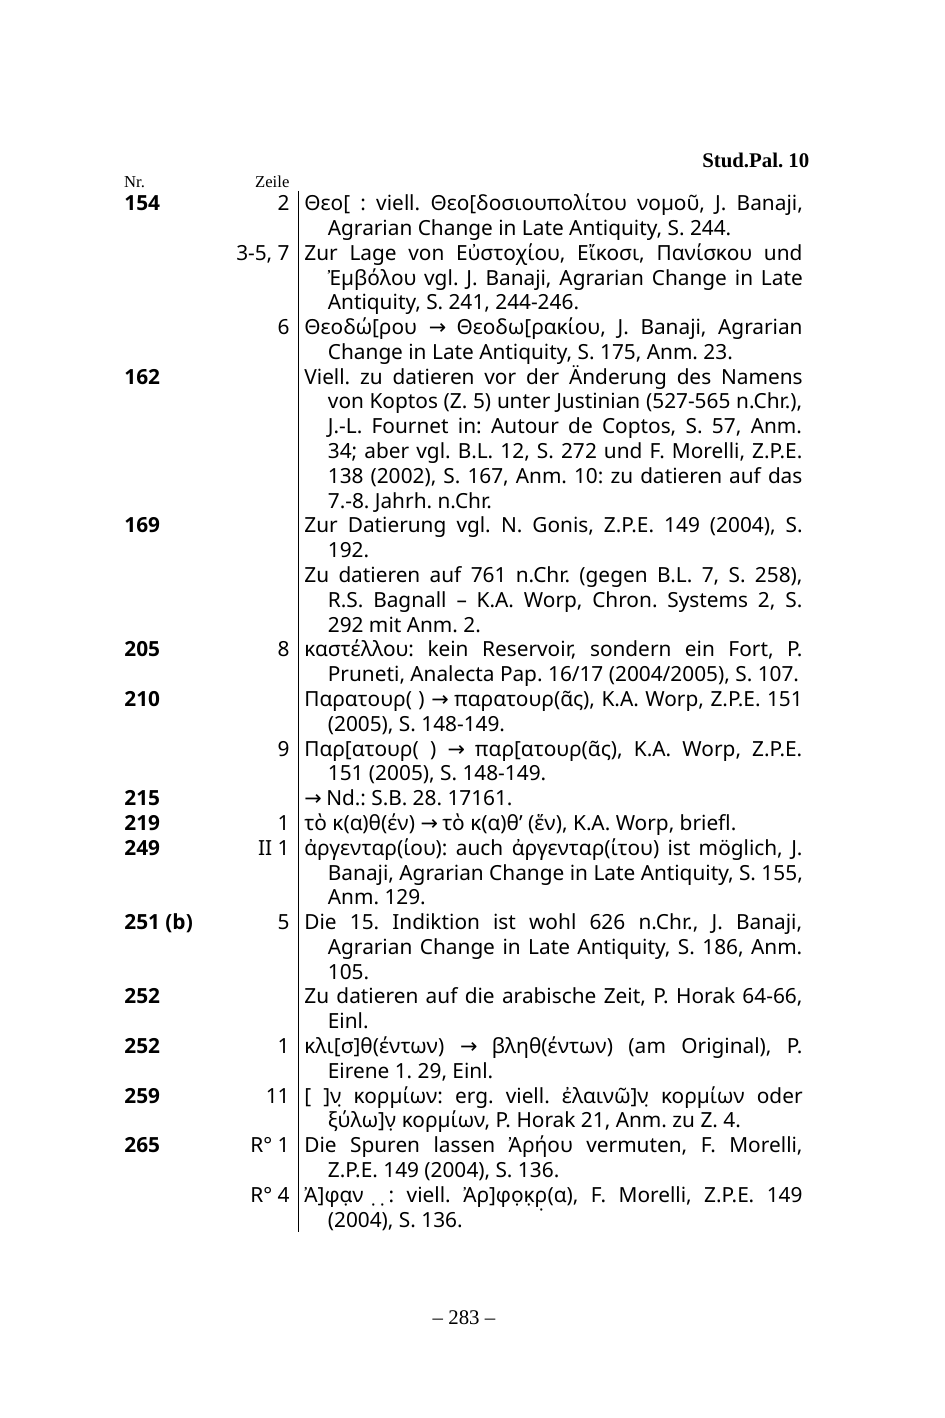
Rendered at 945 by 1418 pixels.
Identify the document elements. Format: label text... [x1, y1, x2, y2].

table_cell κλι[σ]θ(έντων) → βληθ(έντων) (am Original), P. Eirene 1. 29, Einl. [299, 1034, 809, 1083]
table_cell → Nd.: S.B. 28. 17161. [299, 786, 809, 811]
table_cell 249 [118, 835, 207, 910]
table_cell Zu datieren auf die arabische Zeit, P. Horak 64-66, Einl. [299, 984, 809, 1034]
table_cell Παρατουρ( ) → παρατουρ(ᾶς), K.A. Worp, Z.P.E. 151 (2005), S. 148-149. [299, 687, 809, 736]
table_cell 162 [118, 364, 298, 513]
table_cell 215 [118, 786, 298, 811]
table_cell 11 [207, 1083, 298, 1133]
table_cell 259 [118, 1083, 207, 1133]
table_cell 219 [118, 811, 207, 835]
table_cell R° 1 [207, 1133, 298, 1182]
table_cell Zur Datierung vgl. N. Gonis, Z.P.E. 149 (2004), S. 192. [299, 513, 809, 563]
table_cell Die Spuren lassen Ἀρήου vermuten, F. Morelli, Z.P.E. 149 (2004), S. 136. [299, 1133, 809, 1182]
table_cell 1 [207, 1034, 298, 1083]
table_cell Viell. zu datieren vor der Änderung des Namens von Koptos (Z. 5) unter Justinian (527-565 n.Chr.), J.-L. Fournet in: Autour de Coptos, S. 57, Anm. 34; aber vgl. B.L. 12, S. 272 und F. Morelli, Z.P.E. 138 (2002), S. 167, Anm. 10: zu datieren auf das 7.-8. Jahrh. n.Chr. [299, 364, 809, 513]
table_cell ἀργενταρ(ίου): auch ἀργενταρ(ίτου) ist möglich, J. Banaji, Agrarian Change in Late Antiquity, S. 155, Anm. 129. [299, 835, 809, 910]
table_cell [207, 563, 298, 637]
table_cell 265 [118, 1133, 207, 1182]
table_cell [ ]ν̣ κορμίων: erg. viell. ἐλαινῶ]ν̣ κορμίων oder ξύλω]ν̣ κορμίων, P. Horak 21, Anm. zu Z. 4. [299, 1083, 809, 1133]
table_cell 3-5, 7 [118, 240, 298, 315]
table_cell 154 [118, 191, 207, 240]
table_cell Ἀ]φα̣ν ̣ ̣: viell. Ἀρ]φο̣κ̣ρ̣(α), F. Morelli, Z.P.E. 149 (2004), S. 136. [299, 1183, 809, 1232]
table_cell 5 [207, 910, 298, 984]
table_cell 2 [207, 191, 298, 240]
table_cell Παρ[ατουρ( ) → παρ[ατουρ(ᾶς), K.A. Worp, Z.P.E. 151 (2005), S. 148-149. [299, 736, 809, 786]
table_cell 252 [118, 984, 298, 1034]
table_cell II 1 [207, 835, 298, 910]
table_cell Zu datieren auf 761 n.Chr. (gegen B.L. 7, S. 258), R.S. Bagnall – K.A. Worp, Chron. Systems 2, S. 292 mit Anm. 2. [299, 563, 809, 637]
table_cell 251 (b) [118, 910, 207, 984]
table_cell Θεο[ : viell. Θεο[δοσιουπολίτου νομοῦ, J. Banaji, Agrarian Change in Late Antiquity, S. 244. [299, 191, 809, 240]
table_cell 1 [207, 811, 298, 835]
table_cell 6 [118, 315, 298, 364]
table_cell Θεοδώ[ρου → Θεοδω[ρακίου, J. Banaji, Agrarian Change in Late Antiquity, S. 175, Anm. 23. [299, 315, 809, 364]
table_cell 169 [118, 513, 298, 563]
table_cell Zur Lage von Εὐστοχίου, Εἴκοσι, Πανίσκου und Ἐμβόλου vgl. J. Banaji, Agrarian Change in Late Antiquity, S. 241, 244-246. [299, 240, 809, 315]
table_cell 210 [118, 687, 298, 736]
table_cell Die 15. Indiktion ist wohl 626 n.Chr., J. Banaji, Agrarian Change in Late Antiquity, S. 186, Anm. 105. [299, 910, 809, 984]
table_cell R° 4 [118, 1183, 298, 1232]
table_cell 8 [207, 637, 298, 687]
table_cell 252 [118, 1034, 207, 1083]
table_cell τὸ κ(α)θ(έν) → τὸ κ(α)θ’ (ἕν), K.A. Worp, briefl. [299, 811, 809, 835]
table_cell 9 [118, 736, 298, 786]
table_cell καστέλλου: kein Reservoir, sondern ein Fort, P. Pruneti, Analecta Pap. 16/17 (2004/2005), S. 107. [299, 637, 809, 687]
table_cell [118, 563, 207, 637]
table_cell 205 [118, 637, 207, 687]
